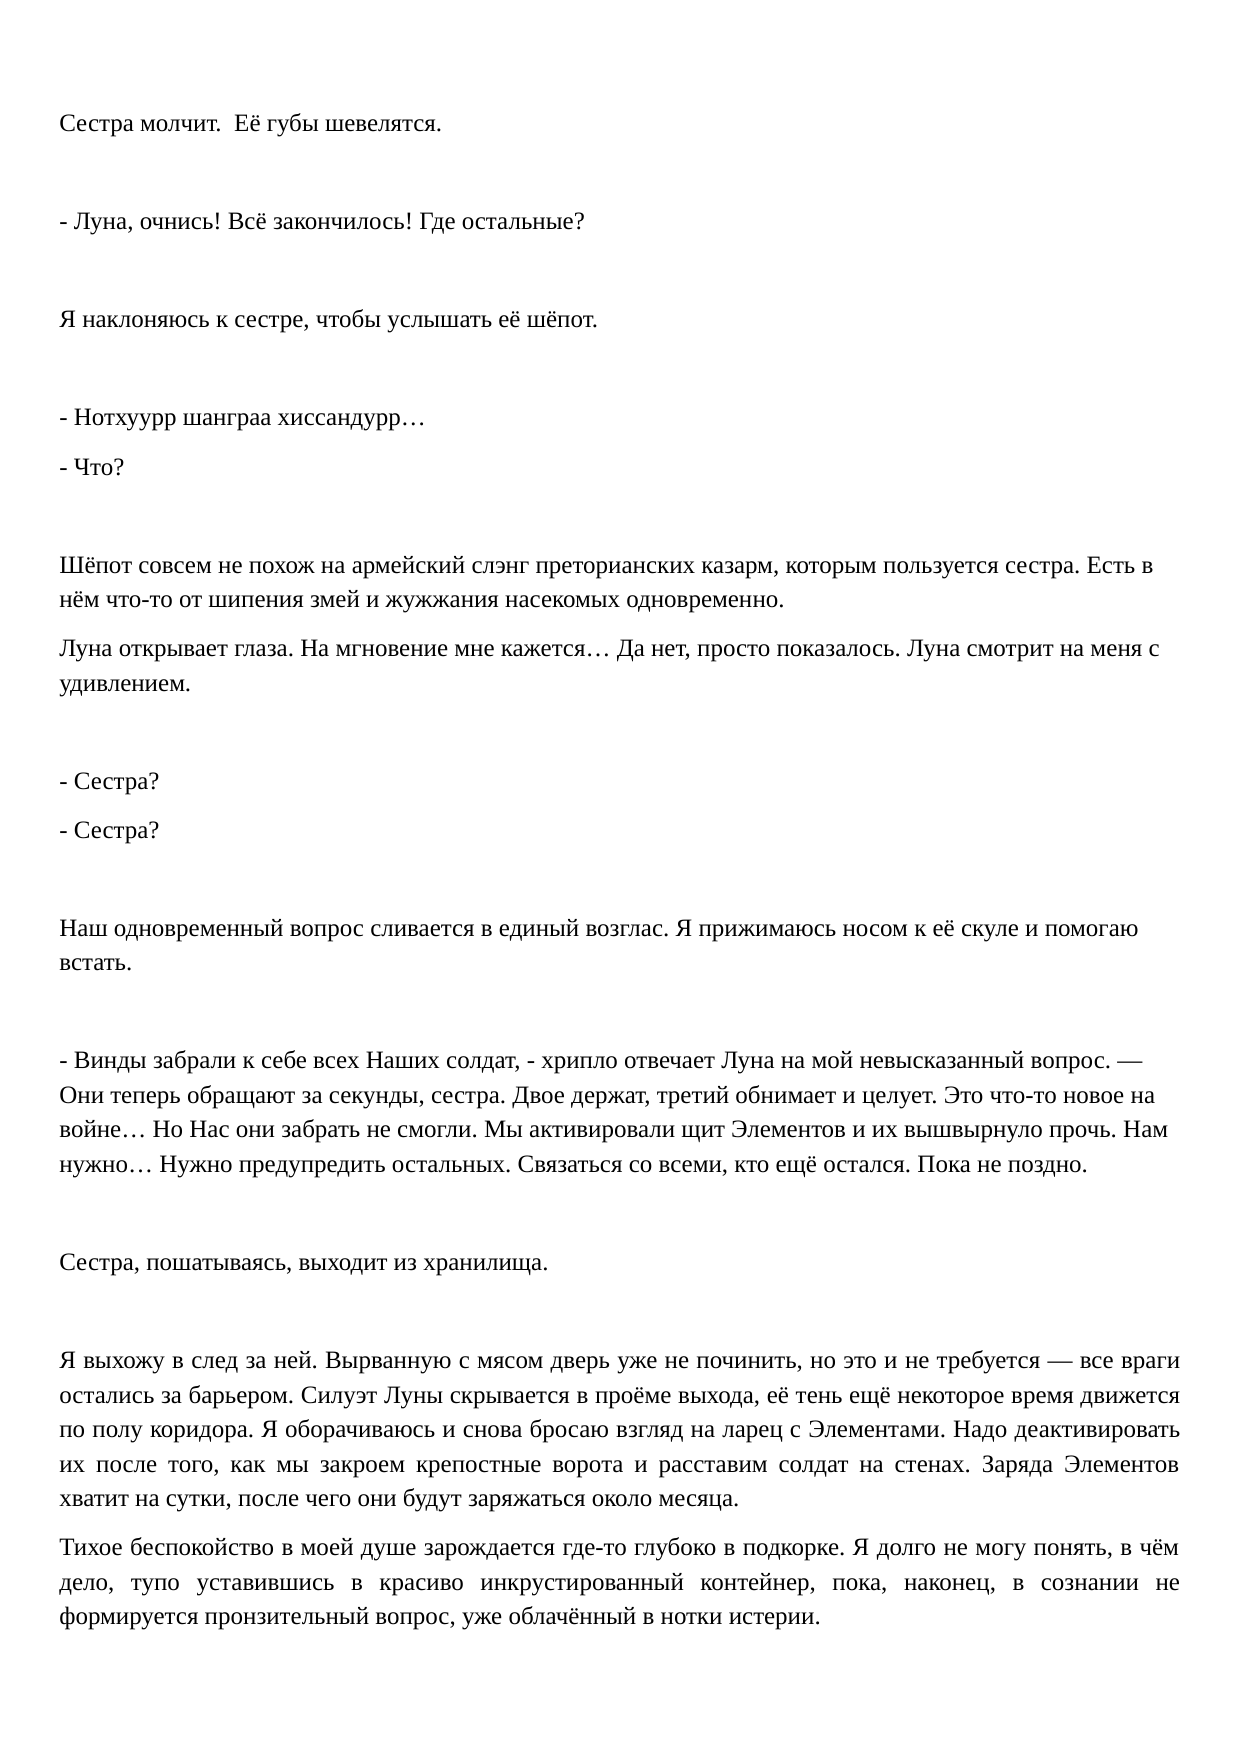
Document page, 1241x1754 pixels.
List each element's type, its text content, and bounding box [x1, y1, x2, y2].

text Сестра молчит. Её губы шевелятся. [59, 108, 1181, 137]
text - Сестра? [59, 815, 1181, 844]
text Я выхожу в след за ней. Вырванную с мясом дверь уже не починить, но это и не требуется — все враги остались за барьером. Силуэт Луны скрывается в проёме выхода, её тень ещё некоторое время движется по полу коридора. Я оборачиваюсь и снова бросаю взгляд на ларец с Элементами. Надо деактивировать их после того, как мы закроем крепостные ворота и расставим солдат на стенах. Заряда Элементов хватит на сутки, после чего они будут заряжаться около месяца. [59, 1345, 1181, 1512]
text - Луна, очнись! Всё закончилось! Где остальные? [59, 206, 1181, 235]
text Я наклоняюсь к сестре, чтобы услышать её шёпот. [59, 304, 1181, 333]
text Наш одновременный вопрос сливается в единый возглас. Я прижимаюсь носом к её скуле и помогаю встать. [59, 913, 1181, 976]
text - Нотхуурр шанграа хиссандурр… [59, 402, 1181, 431]
text - Сестра? [59, 766, 1181, 794]
text - Винды забрали к себе всех Наших солдат, - хрипло отвечает Луна на мой невысказанный вопрос. — Они теперь обращают за секунды, сестра. Двое держат, третий обнимает и целует. Это что-то новое на войне… Но Нас они забрать не смогли. Мы активировали щит Элементов и их вышвырнуло прочь. Нам нужно… Нужно предупредить остальных. Связаться со всеми, кто ещё остался. Пока не поздно. [59, 1046, 1181, 1178]
text Луна открывает глаза. На мгновение мне кажется… Да нет, просто показалось. Луна смотрит на меня с удивлением. [59, 633, 1181, 696]
text Тихое беспокойство в моей душе зарождается где-то глубоко в подкорке. Я долго не могу понять, в чём дело, тупо уставившись в красиво инкрустированный контейнер, пока, наконец, в сознании не формируется пронзительный вопрос, уже облачённый в нотки истерии. [59, 1532, 1181, 1630]
text Сестра, пошатываясь, выходит из хранилища. [59, 1247, 1181, 1276]
text Шёпот совсем не похож на армейский слэнг преторианских казарм, которым пользуется сестра. Есть в нём что-то от шипения змей и жужжания насекомых одновременно. [59, 550, 1181, 613]
text - Что? [59, 452, 1181, 480]
